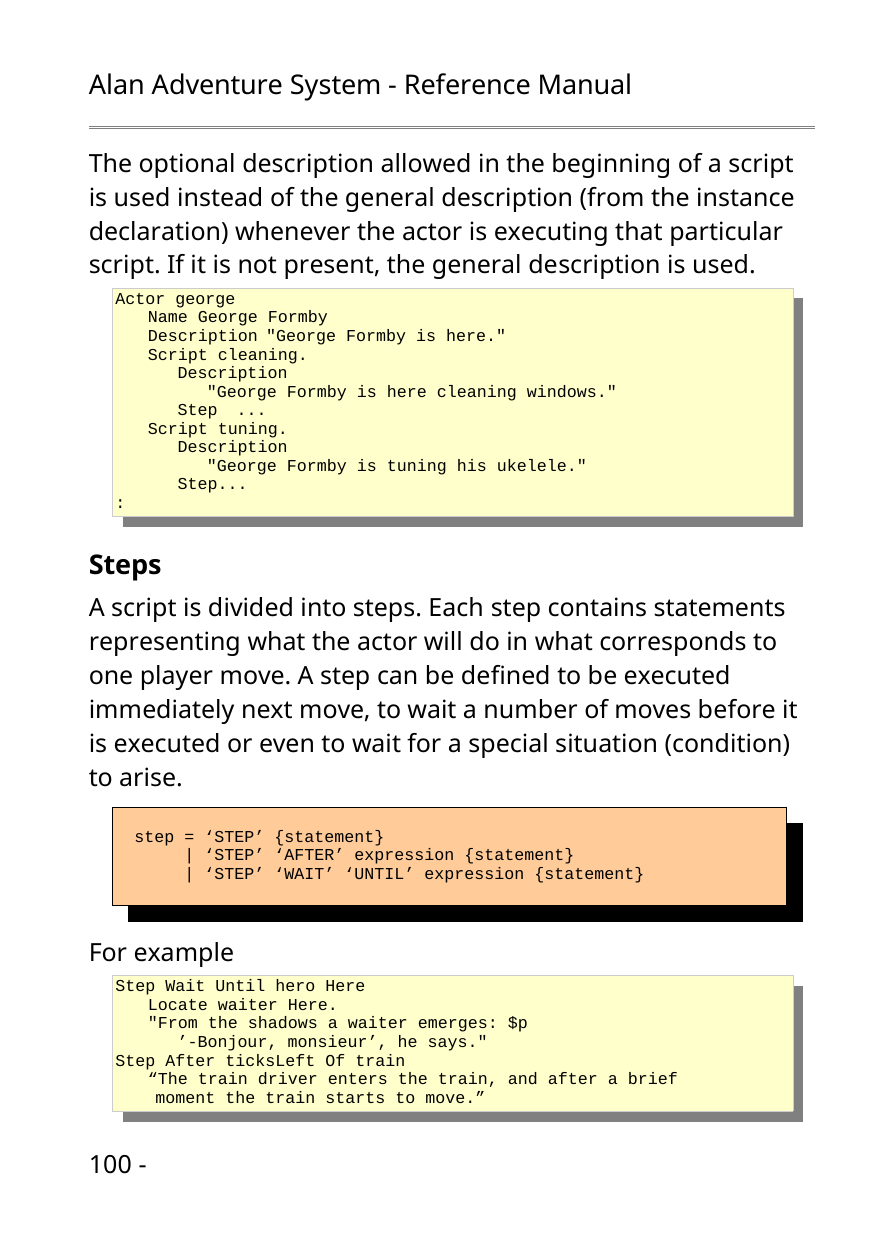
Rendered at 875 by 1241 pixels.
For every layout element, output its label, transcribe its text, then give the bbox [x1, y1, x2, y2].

text A script is divided into steps. Each step contains statements representing what the actor will do in what corresponds to one player move. A step can be de­fined to be executed immediately next move, to wait a number of moves be­fore it is executed or even to wait for a special situation (condition) to arise. [88, 590, 815, 794]
text For example [88, 935, 815, 969]
text Step After ticksLeft Of train “The train driver enters the train, and after a brief moment the train starts to move.” [113, 1049, 793, 1111]
text Step Wait Until hero Here Locate waiter Here. [113, 976, 793, 1012]
text "From the shadows a waiter emerges: $p ’-Bonjour, monsieur’, he says." [113, 1012, 793, 1049]
text Actor george Name George Formby Description "George Formby is here." Script cleaning. Description "George Formby is here cleaning windows." Step ... Script tuning. Description "George Formby is tuning his ukelele." Step... : [113, 289, 793, 516]
text step = ‘STEP’ {statement} | ‘STEP’ ‘AFTER’ expression {statement} | ‘STEP’ ‘WAIT’ ‘UNTIL’ expression {statement} [113, 808, 786, 905]
text The optional description allowed in the beginning of a script is used instead of the general description (from the instance declaration) whenever the actor is executing that particular script. If it is not present, the general de­scription is used. [88, 146, 815, 281]
subtitle Steps [88, 546, 815, 583]
